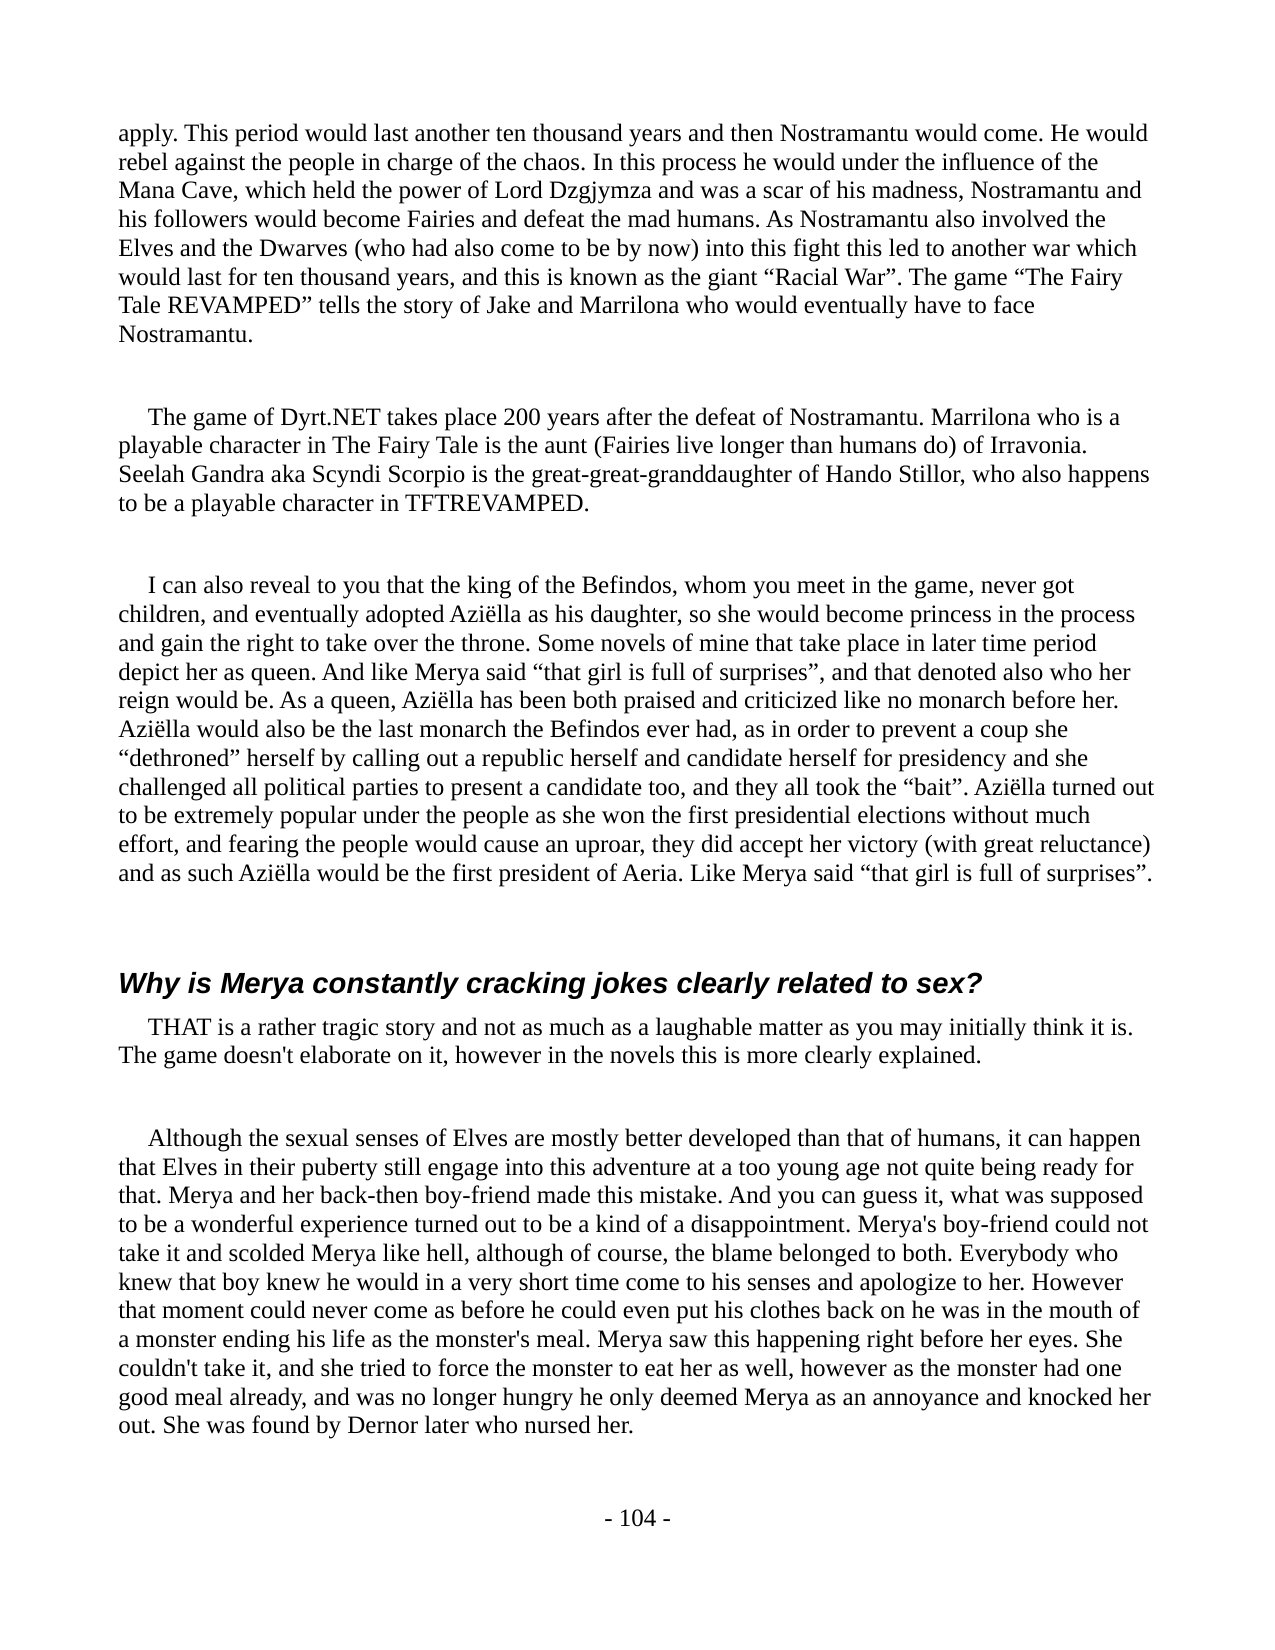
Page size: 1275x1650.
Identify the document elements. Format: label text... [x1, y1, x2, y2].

text I can also reveal to you that the king of the Befindos, whom you meet in the game, never got children, and eventually adopted Aziëlla as his daughter, so she would become princess in the process and gain the right to take over the throne. Some novels of mine that take place in later time period depict her as queen. And like Merya said “that girl is full of surprises”, and that denoted also who her reign would be. As a queen, Aziëlla has been both praised and criticized like no monarch before her. Aziëlla would also be the last monarch the Befindos ever had, as in order to prevent a coup she “dethroned” herself by calling out a republic herself and candidate herself for presidency and she challenged all political parties to present a candidate too, and they all took the “bait”. Aziëlla turned out to be extremely popular under the people as she won the first presidential elections without much effort, and fearing the people would cause an uproar, they did accept her victory (with great reluctance) and as such Aziëlla would be the first president of Aeria. Like Merya said “that girl is full of surprises”. [118, 571, 1157, 887]
subtitle Why is Merya constantly cracking jokes clearly related to sex? [118, 966, 1157, 999]
text The game of Dyrt.NET takes place 200 years after the defeat of Nostramantu. Marrilona who is a playable character in The Fairy Tale is the aunt (Fairies live longer than humans do) of Irravonia. Seelah Gandra aka Scyndi Scorpio is the great-great-granddaughter of Hando Stillor, who also happens to be a playable character in TFTREVAMPED. [118, 402, 1157, 517]
text apply. This period would last another ten thousand years and then Nostramantu would come. He would rebel against the people in charge of the chaos. In this process he would under the influence of the Mana Cave, which held the power of Lord Dzgjymza and was a scar of his madness, Nostramantu and his followers would become Fairies and defeat the mad humans. As Nostramantu also involved the Elves and the Dwarves (who had also come to be by now) into this fight this led to another war which would last for ten thousand years, and this is known as the giant “Racial War”. The game “The Fairy Tale REVAMPED” tells the story of Jake and Marrilona who would eventually have to face Nostramantu. [118, 118, 1157, 348]
text THAT is a rather tragic story and not as much as a laughable matter as you may initially think it is. The game doesn't elaborate on it, however in the novels this is more clearly explained. [118, 1012, 1157, 1069]
text Although the sexual senses of Elves are mostly better developed than that of humans, it can happen that Elves in their puberty still engage into this adventure at a too young age not quite being ready for that. Merya and her back-then boy-friend made this mistake. And you can guess it, what was supposed to be a wonderful experience turned out to be a kind of a disappointment. Merya's boy-friend could not take it and scolded Merya like hell, although of course, the blame belonged to both. Everybody who knew that boy knew he would in a very short time come to his senses and apologize to her. However that moment could never come as before he could even put his clothes back on he was in the mouth of a monster ending his life as the monster's meal. Merya saw this happening right before her eyes. She couldn't take it, and she tried to force the monster to eat her as well, however as the monster had one good meal already, and was no longer hungry he only deemed Merya as an annoyance and knocked her out. She was found by Dernor later who nursed her. [118, 1123, 1157, 1439]
